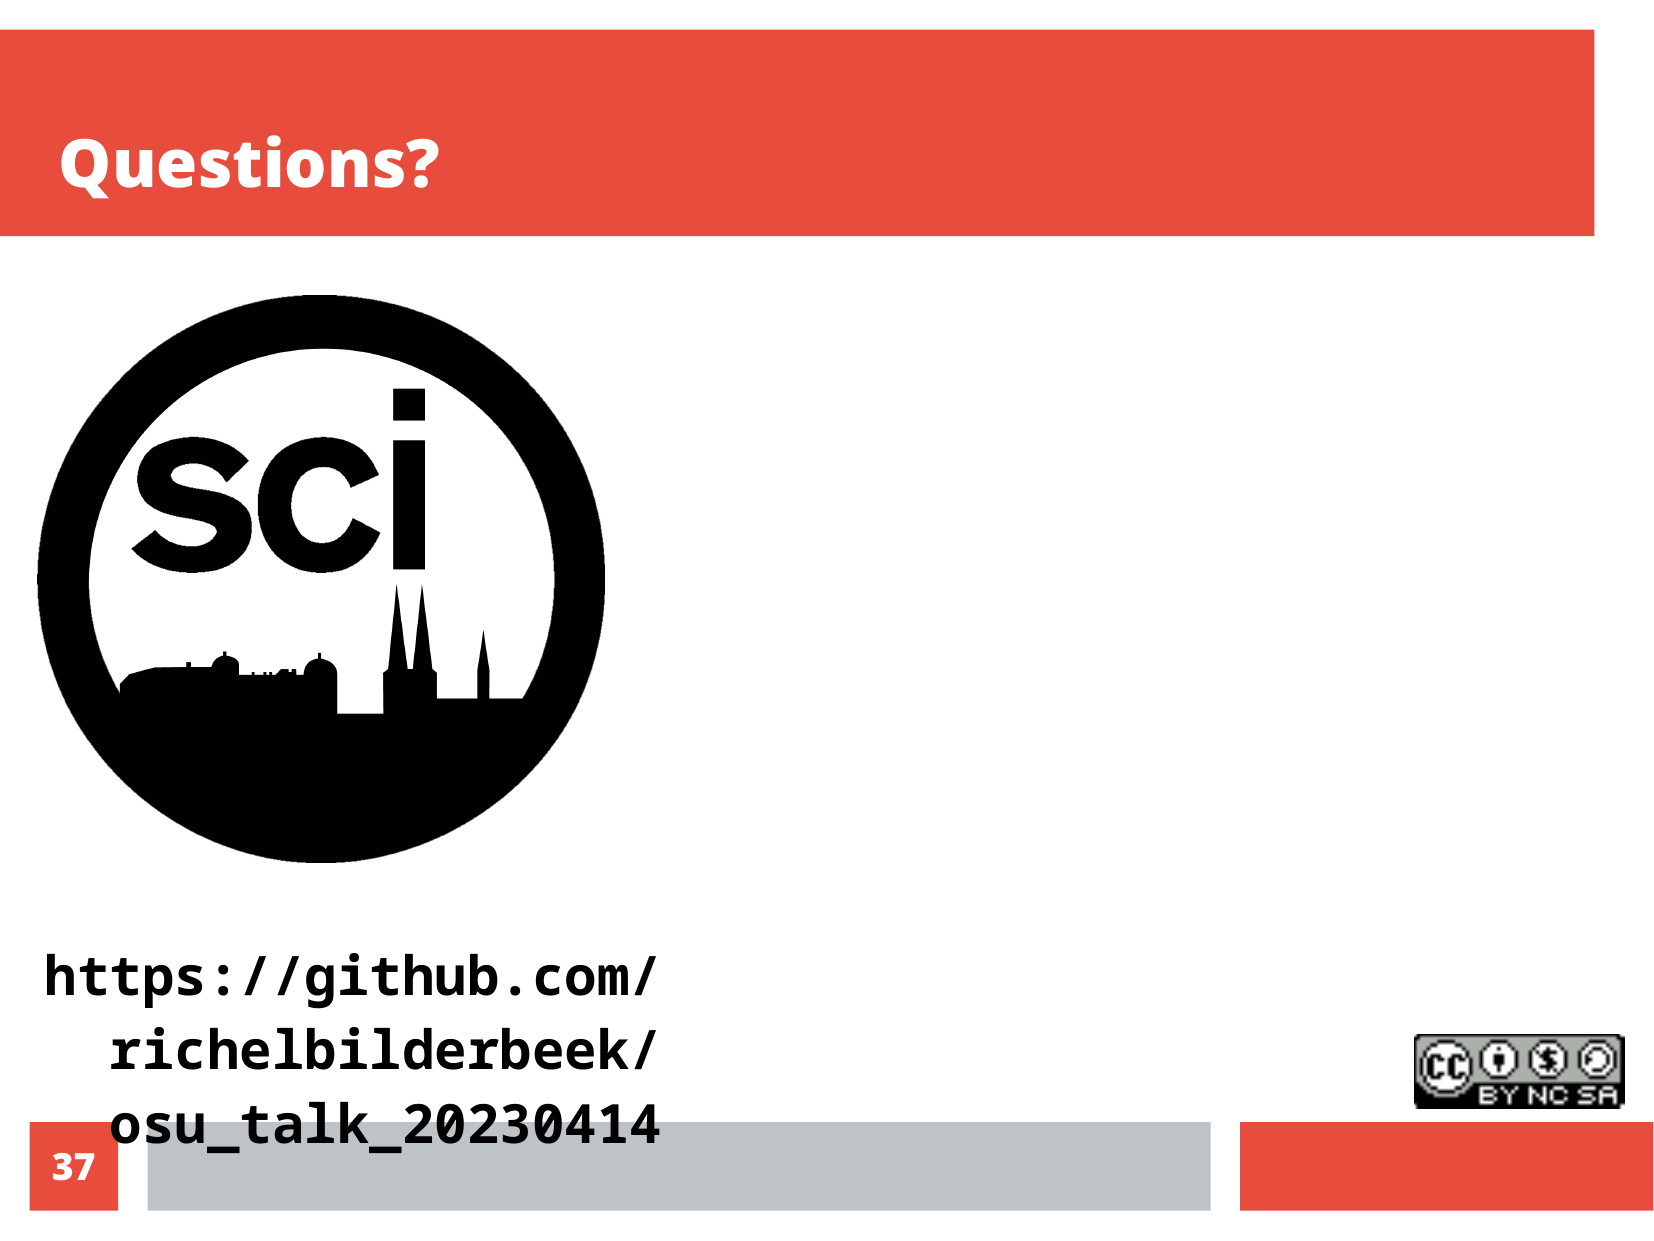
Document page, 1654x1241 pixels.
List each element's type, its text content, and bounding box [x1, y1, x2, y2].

title Questions? [59, 59, 1595, 207]
picture [37, 295, 605, 863]
text_box https://github.com/ richelbilderbeek/ osu_talk_20230414 [30, 930, 1434, 1111]
picture [1434, 1034, 1625, 1109]
